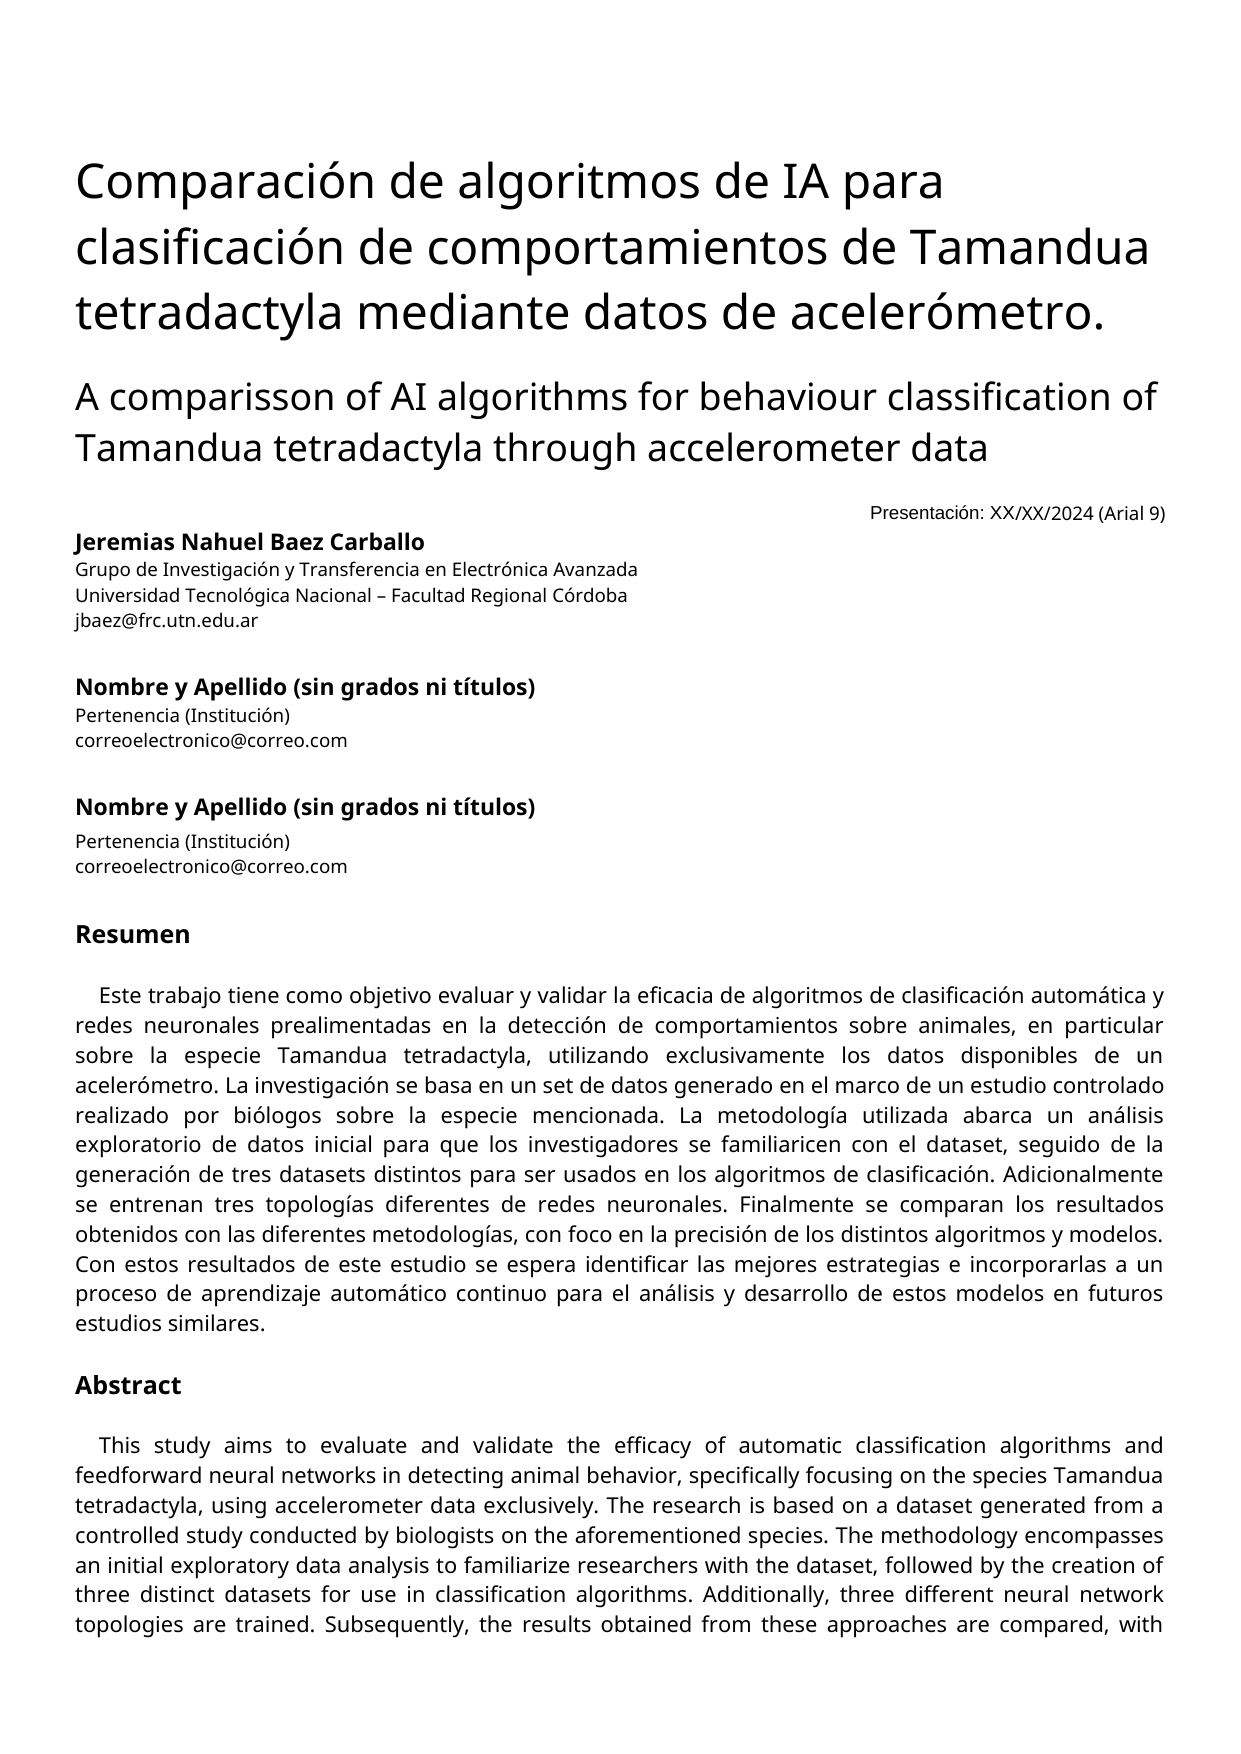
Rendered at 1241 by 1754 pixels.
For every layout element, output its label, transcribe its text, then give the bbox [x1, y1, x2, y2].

text Nombre y Apellido (sin grados ni títulos) [75, 671, 1165, 702]
text Universidad Tecnológica Nacional – Facultad Regional Córdoba [75, 582, 1165, 608]
text correoelectronico@correo.com [75, 853, 1165, 879]
text Nombre y Apellido (sin grados ni títulos) [75, 791, 1165, 822]
text jbaez@frc.utn.edu.ar [75, 608, 1165, 633]
text Presentación: XX/XX/2024 (Arial 9) [75, 500, 1165, 525]
text Grupo de Investigación y Transferencia en Electrónica Avanzada [75, 557, 1165, 582]
text Pertenencia (Institución) [75, 702, 1165, 727]
text Resumen [75, 917, 1165, 951]
text A comparisson of AI algorithms for behaviour classification of Tamandua tetradactyla through accelerometer data [75, 371, 1165, 473]
text Este trabajo tiene como objetivo evaluar y validar la eficacia de algoritmos de clasificación automática y redes neuronales prealimentadas en la detección de comportamientos sobre animales, en particular sobre la especie Tamandua tetradactyla, utilizando exclusivamente los datos disponibles de un acelerómetro. La investigación se basa en un set de datos generado en el marco de un estudio controlado realizado por biólogos sobre la especie mencionada. La metodología utilizada abarca un análisis exploratorio de datos inicial para que los investigadores se familiaricen con el dataset, seguido de la generación de tres datasets distintos para ser usados en los algoritmos de clasificación. Adicionalmente se entrenan tres topologías diferentes de redes neuronales. Finalmente se comparan los resultados obtenidos con las diferentes metodologías, con foco en la precisión de los distintos algoritmos y modelos. Con estos resultados de este estudio se espera identificar las mejores estrategias e incorporarlas a un proceso de aprendizaje automático continuo para el análisis y desarrollo de estos modelos en futuros estudios similares. [75, 980, 1165, 1338]
text This study aims to evaluate and validate the efficacy of automatic classification algorithms and feedforward neural networks in detecting animal behavior, specifically focusing on the species Tamandua tetradactyla, using accelerometer data exclusively. The research is based on a dataset generated from a controlled study conducted by biologists on the aforementioned species. The methodology encompasses an initial exploratory data analysis to familiarize researchers with the dataset, followed by the creation of three distinct datasets for use in classification algorithms. Additionally, three different neural network topologies are trained. Subsequently, the results obtained from these approaches are compared, with [75, 1431, 1165, 1639]
text Jeremias Nahuel Baez Carballo [75, 525, 1165, 557]
text Abstract [75, 1368, 1165, 1402]
text correoelectronico@correo.com [75, 727, 1165, 753]
text Pertenencia (Institución) [75, 828, 1165, 853]
text Comparación de algoritmos de IA para clasificación de comportamientos de Tamandua tetradactyla mediante datos de acelerómetro. [75, 148, 1165, 344]
